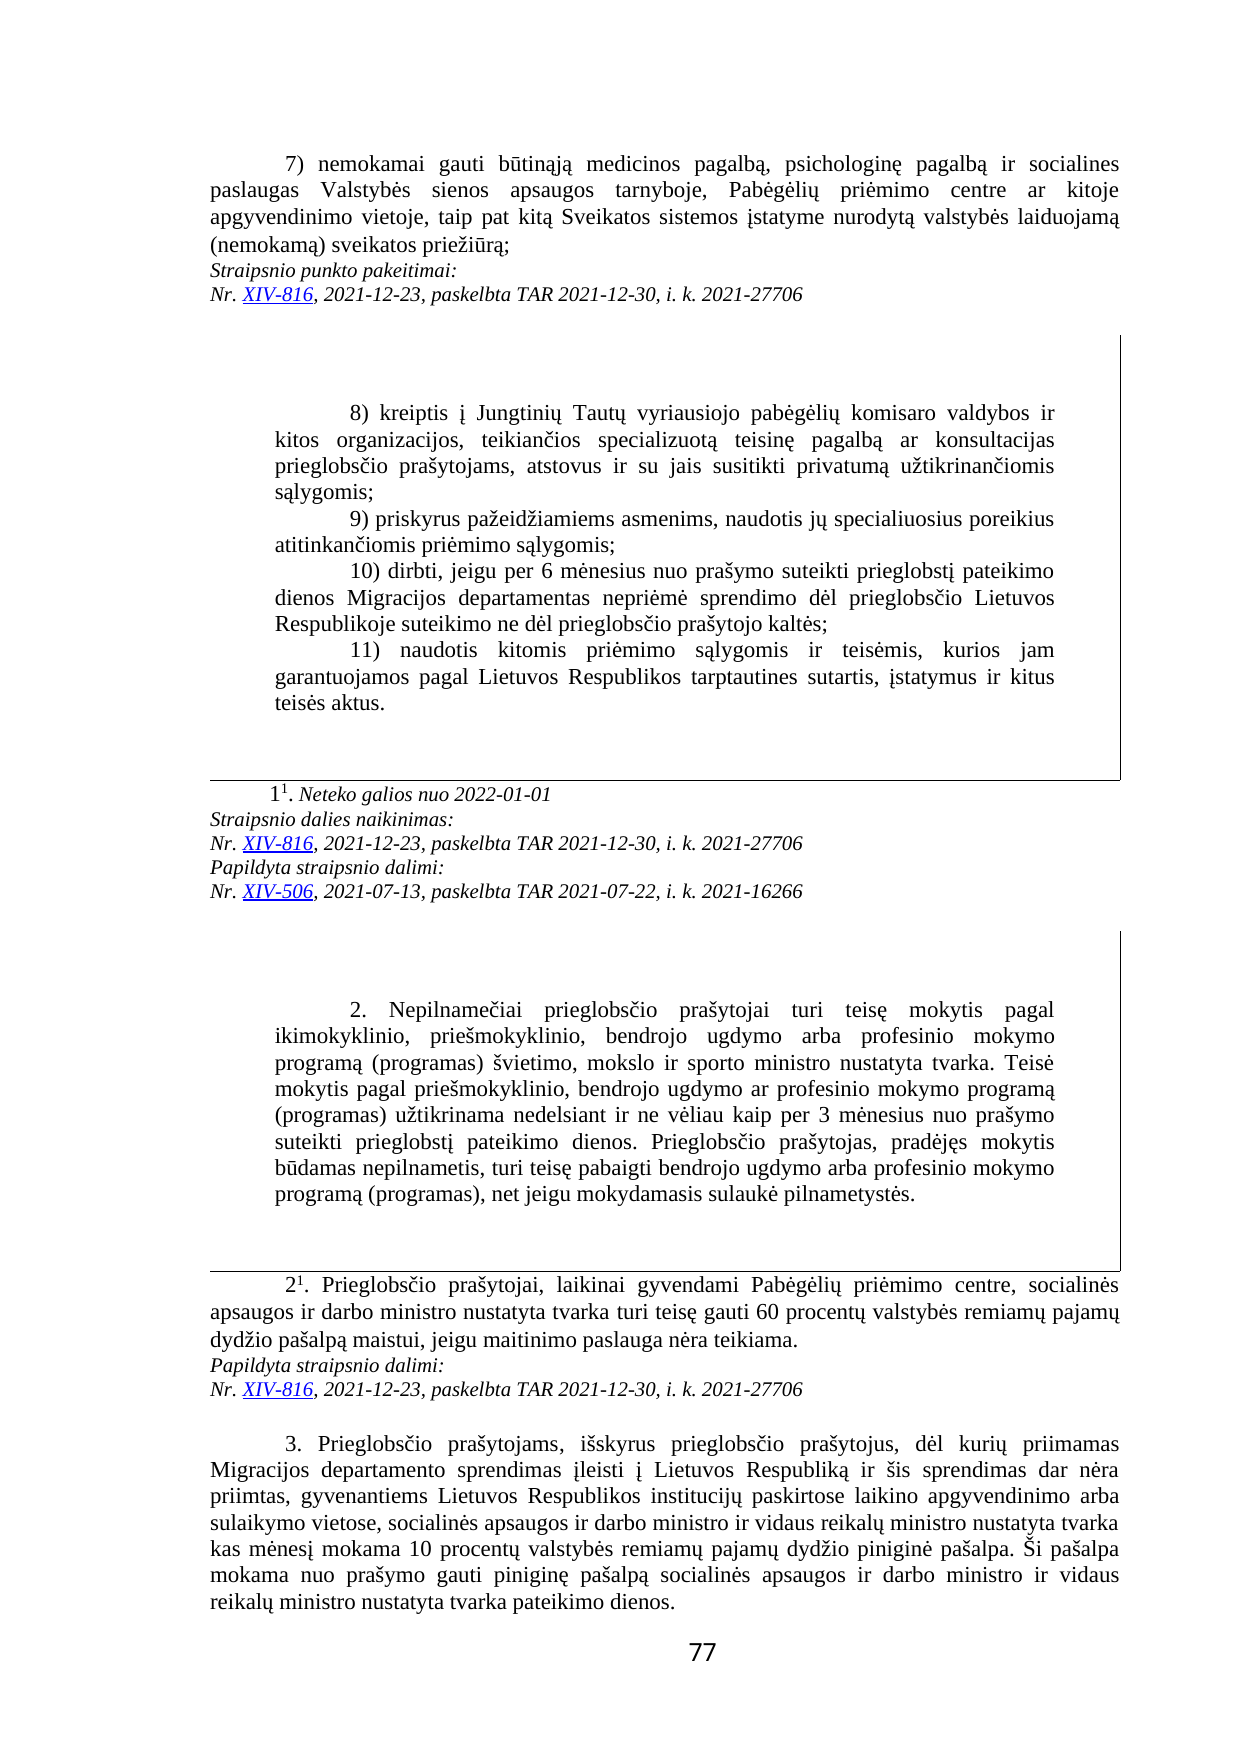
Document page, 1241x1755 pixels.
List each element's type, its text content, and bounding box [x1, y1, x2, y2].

text 8) kreiptis į Jungtinių Tautų vyriausiojo pabėgėlių komisaro valdybos ir kitos organizacijos, teikiančios specializuotą teisinę pagalbą ar konsultacijas prieglobsčio prašytojams, atstovus ir su jais susitikti privatumą užtikrinančiomis sąlygomis; [210, 335, 1120, 505]
text 2. Nepilnamečiai prieglobsčio prašytojai turi teisę mokytis pagal ikimokyklinio, priešmokyklinio, bendrojo ugdymo arba profesinio mokymo programą (programas) švietimo, mokslo ir sporto ministro nustatyta tvarka. Teisė mokytis pagal priešmokyklinio, bendrojo ugdymo ar profesinio mokymo programą (programas) užtikrinama nedelsiant ir ne vėliau kaip per 3 mėnesius nuo prašymo suteikti prieglobstį pateikimo dienos. Prieglobsčio prašytojas, pradėjęs mokytis būdamas nepilnametis, turi teisę pabaigti bendrojo ugdymo arba profesinio mokymo programą (programas), net jeigu mokydamasis sulaukė pilnametystės. [210, 931, 1120, 1271]
text Nr. XIV-816, 2021-12-23, paskelbta TAR 2021-12-30, i. k. 2021-27706 [210, 831, 1120, 854]
text 9) priskyrus pažeidžiamiems asmenims, naudotis jų specialiuosius poreikius atitinkančiomis priėmimo sąlygomis; [210, 505, 1120, 557]
text 10) dirbti, jeigu per 6 mėnesius nuo prašymo suteikti prieglobstį pateikimo dienos Migracijos departamentas nepriėmė sprendimo dėl prieglobsčio Lietuvos Respublikoje suteikimo ne dėl prieglobsčio prašytojo kaltės; [210, 557, 1120, 636]
text Papildyta straipsnio dalimi: [210, 854, 1120, 879]
text 7) nemokamai gauti būtinąją medicinos pagalbą, psichologinę pagalbą ir socialines paslaugas Valstybės sienos apsaugos tarnyboje, Pabėgėlių priėmimo centre ar kitoje apgyvendinimo vietoje, taip pat kitą Sveikatos sistemos įstatyme nurodytą valstybės laiduojamą (nemokamą) sveikatos priežiūrą; [210, 150, 1120, 258]
text Nr. XIV-816, 2021-12-23, paskelbta TAR 2021-12-30, i. k. 2021-27706 [210, 1377, 1120, 1401]
text Nr. XIV-506, 2021-07-13, paskelbta TAR 2021-07-22, i. k. 2021-16266 [210, 879, 1120, 903]
text 21. Prieglobsčio prašytojai, laikinai gyvendami Pabėgėlių priėmimo centre, socialinės apsaugos ir darbo ministro nustatyta tvarka turi teisę gauti 60 procentų valstybės remiamų pajamų dydžio pašalpą maistui, jeigu maitinimo paslauga nėra teikiama. [210, 1271, 1120, 1353]
text 11. Neteko galios nuo 2022-01-01 [210, 780, 1120, 806]
text Straipsnio punkto pakeitimai: [210, 258, 1120, 282]
text Papildyta straipsnio dalimi: [210, 1353, 1120, 1377]
text 11) naudotis kitomis priėmimo sąlygomis ir teisėmis, kurios jam garantuojamos pagal Lietuvos Respublikos tarptautines sutartis, įstatymus ir kitus teisės aktus. [210, 636, 1120, 780]
text Nr. XIV-816, 2021-12-23, paskelbta TAR 2021-12-30, i. k. 2021-27706 [210, 282, 1120, 306]
text Straipsnio dalies naikinimas: [210, 806, 1120, 831]
text 3. Prieglobsčio prašytojams, išskyrus prieglobsčio prašytojus, dėl kurių priimamas Migracijos departamento sprendimas įleisti į Lietuvos Respubliką ir šis sprendimas dar nėra priimtas, gyvenantiems Lietuvos Respublikos institucijų paskirtose laikino apgyvendinimo arba sulaikymo vietose, socialinės apsaugos ir darbo ministro ir vidaus reikalų ministro nustatyta tvarka kas mėnesį mokama 10 procentų valstybės remiamų pajamų dydžio piniginė pašalpa. Ši pašalpa mokama nuo prašymo gauti piniginę pašalpą socialinės apsaugos ir darbo ministro ir vidaus reikalų ministro nustatyta tvarka pateikimo dienos. [210, 1430, 1120, 1614]
